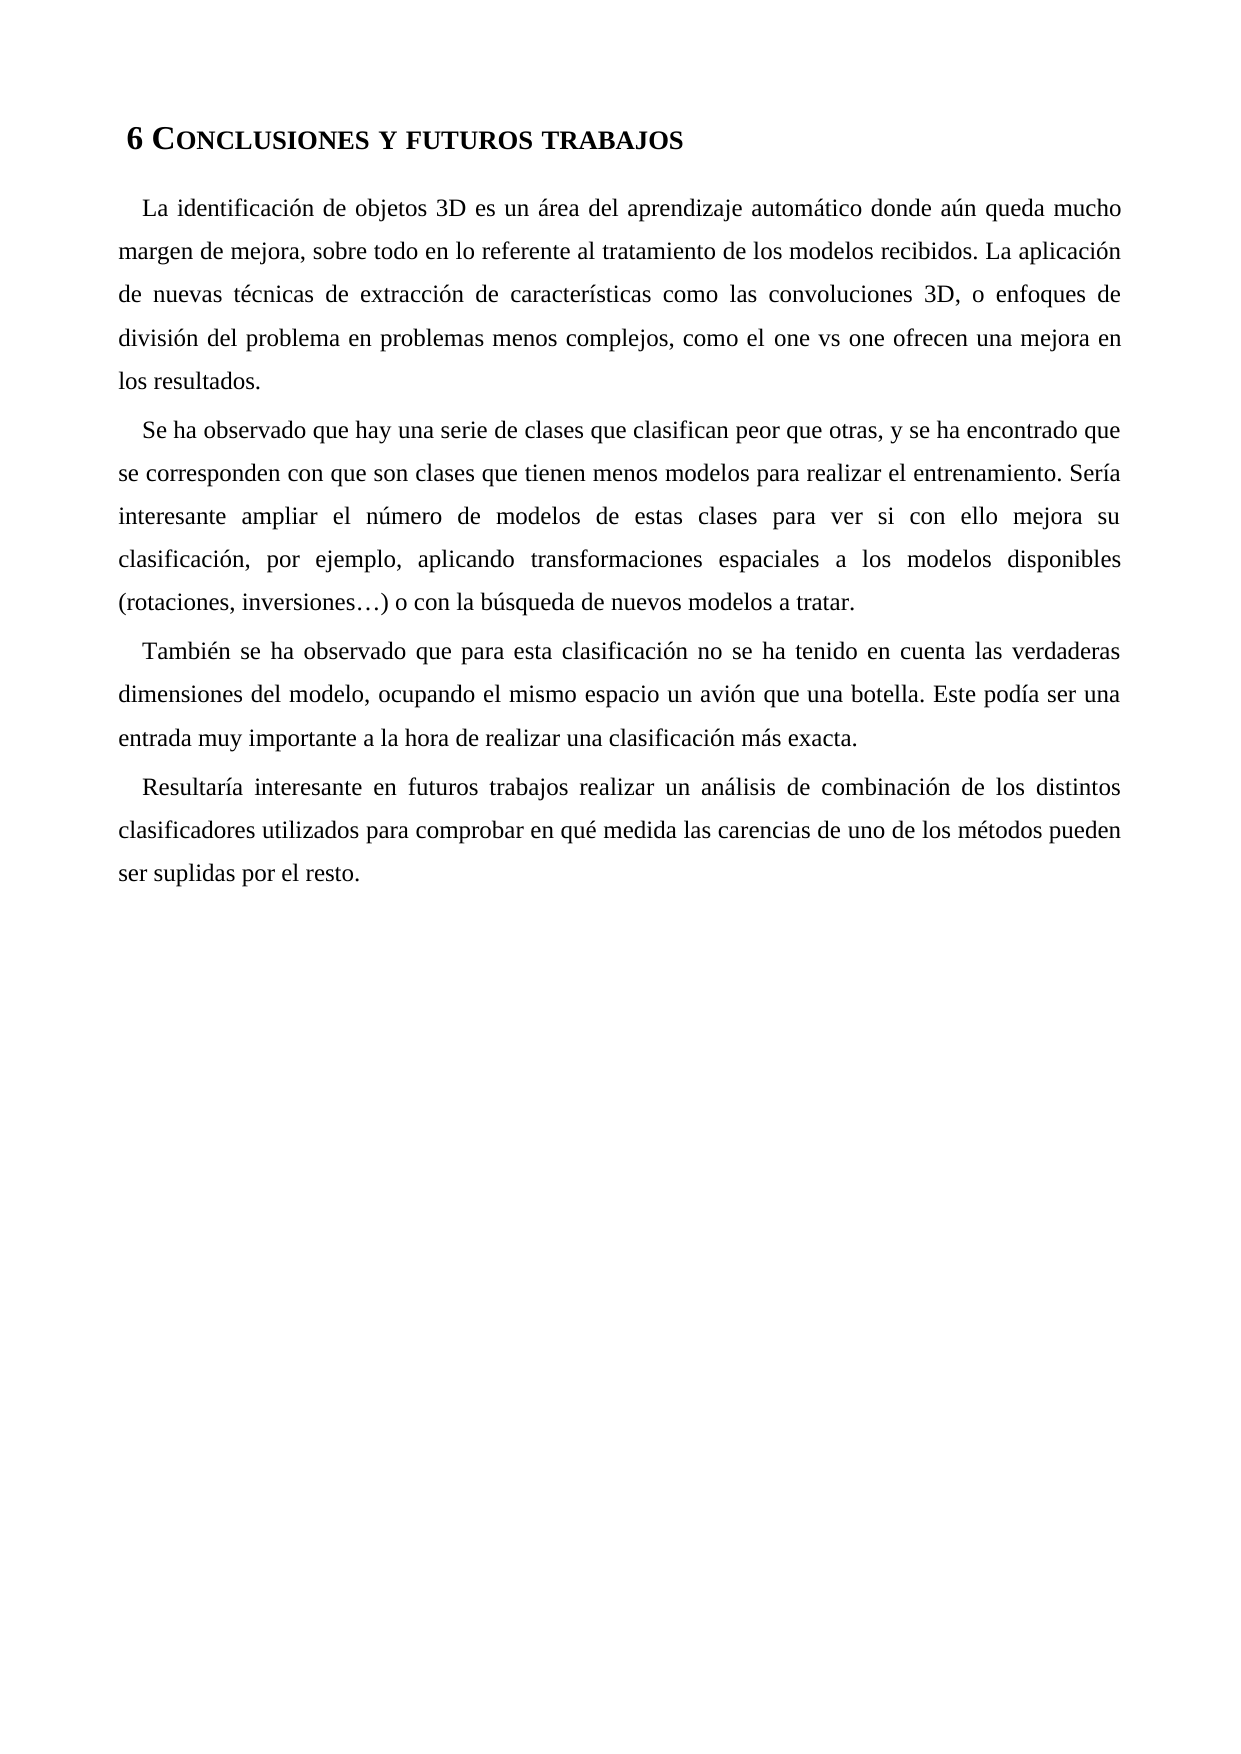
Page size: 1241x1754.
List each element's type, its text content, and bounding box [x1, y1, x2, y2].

text Se ha observado que hay una serie de clases que clasifican peor que otras, y se ha encontrado que se corresponden con que son clases que tienen menos modelos para realizar el entrenamiento. Sería interesante ampliar el número de modelos de estas clases para ver si con ello mejora su clasificación, por ejemplo, aplicando transformaciones espaciales a los modelos disponibles (rotaciones, inversiones…) o con la búsqueda de nuevos modelos a tratar. [118, 415, 1122, 616]
text También se ha observado que para esta clasificación no se ha tenido en cuenta las verdaderas dimensiones del modelo, ocupando el mismo espacio un avión que una botella. Este podía ser una entrada muy importante a la hora de realizar una clasificación más exacta. [118, 636, 1122, 751]
text La identificación de objetos 3D es un área del aprendizaje automático donde aún queda mucho margen de mejora, sobre todo en lo referente al tratamiento de los modelos recibidos. La aplicación de nuevas técnicas de extracción de características como las convoluciones 3D, o enfoques de división del problema en problemas menos complejos, como el one vs one ofrecen una mejora en los resultados. [118, 193, 1122, 394]
text Resultaría interesante en futuros trabajos realizar un análisis de combinación de los distintos clasificadores utilizados para comprobar en qué medida las carencias de uno de los métodos pueden ser suplidas por el resto. [118, 772, 1122, 887]
subtitle Conclusiones y futuros trabajos [118, 118, 1122, 156]
